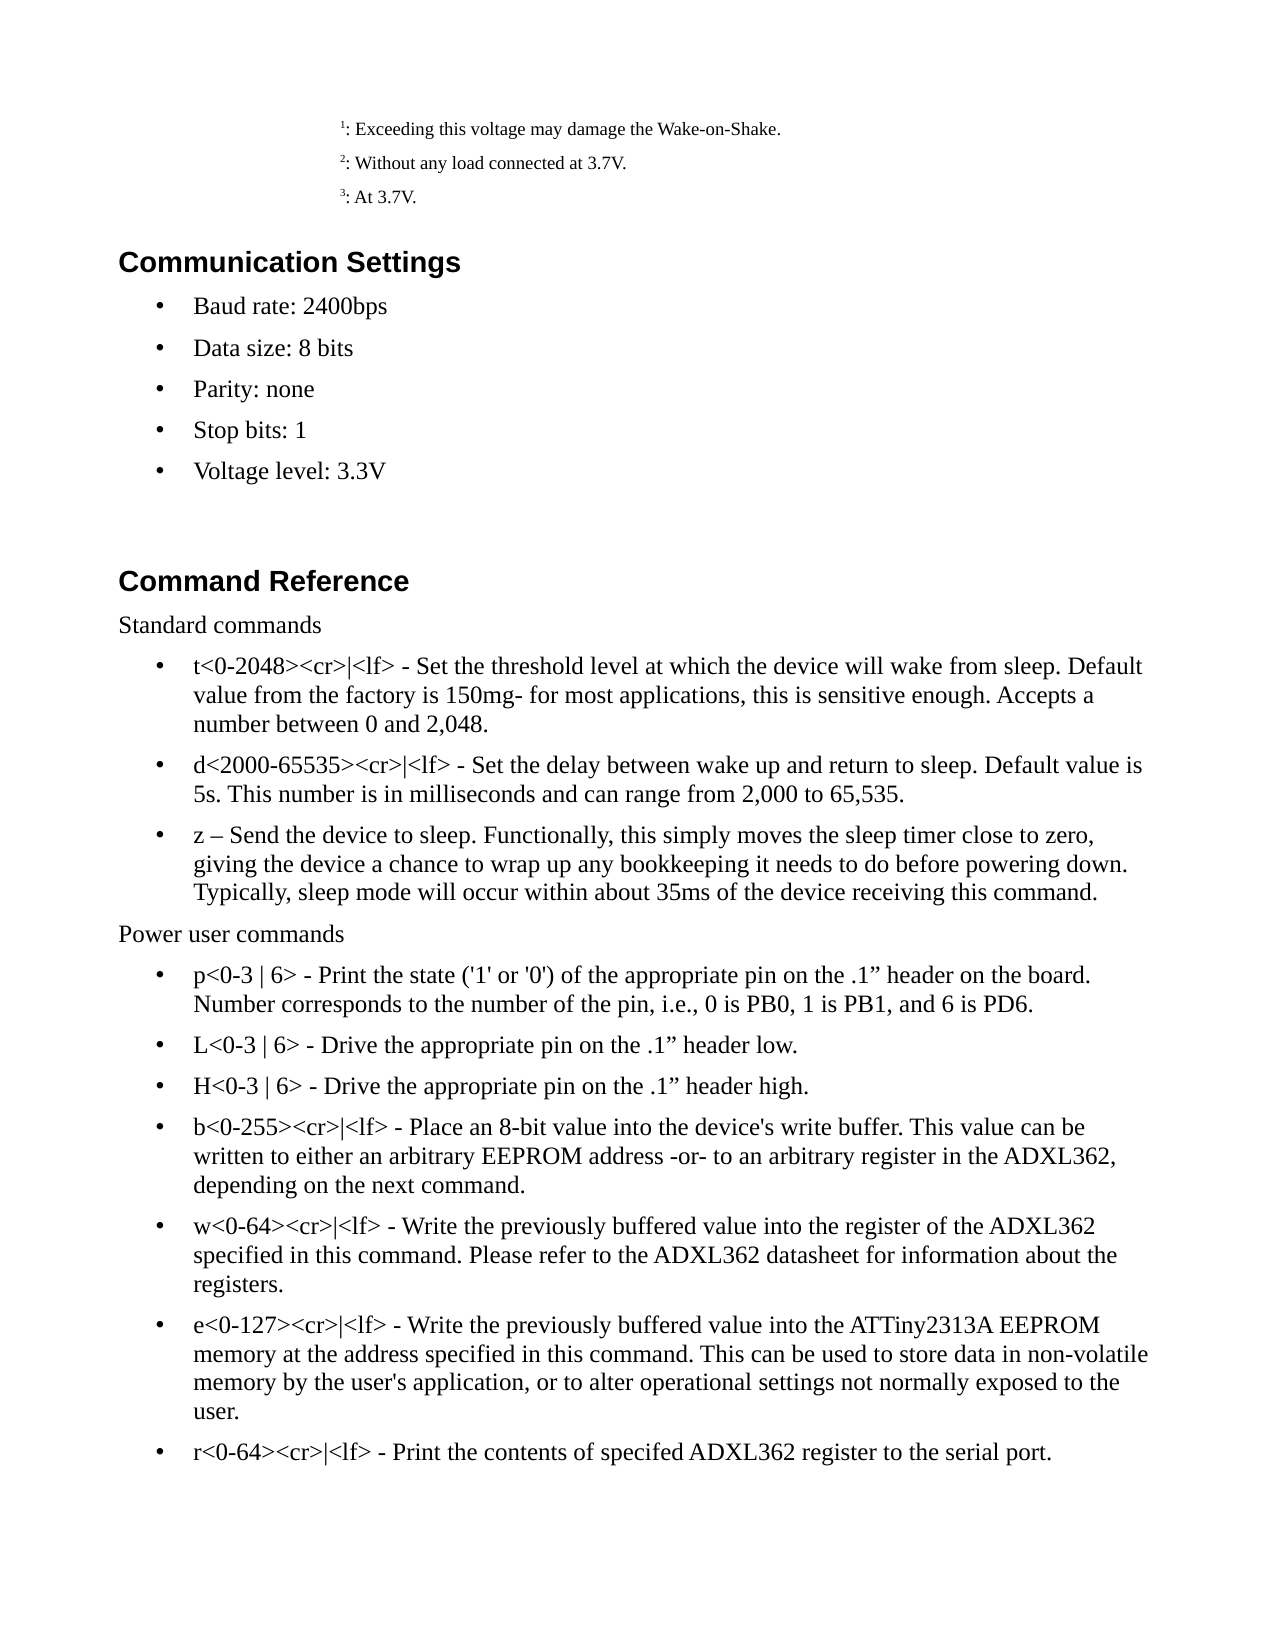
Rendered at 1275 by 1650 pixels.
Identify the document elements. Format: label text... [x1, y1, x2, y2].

list H<0-3 | 6> - Drive the appropriate pin on the .1” header high. [156, 1071, 1157, 1100]
text Power user commands [118, 919, 1157, 947]
list z – Send the device to sleep. Functionally, this simply moves the sleep timer close to zero, giving the device a chance to wrap up any bookkeeping it needs to do before powering down. Typically, sleep mode will occur within about 35ms of the device receiving this command. [156, 820, 1157, 906]
list Voltage level: 3.3V [156, 456, 1157, 485]
list b<0-255><cr>|<lf> - Place an 8-bit value into the device's write buffer. This value can be written to either an arbitrary EEPROM address -or- to an arbitrary register in the ADXL362, depending on the next command. [156, 1112, 1157, 1199]
list L<0-3 | 6> - Drive the appropriate pin on the .1” header low. [156, 1030, 1157, 1059]
list t<0-2048><cr>|<lf> - Set the threshold level at which the device will wake from sleep. Default value from the factory is 150mg- for most applications, this is sensitive enough. Accepts a number between 0 and 2,048. [156, 651, 1157, 737]
text Standard commands [118, 610, 1157, 639]
list Baud rate: 2400bps [156, 291, 1157, 320]
text 3: At 3.7V. [340, 186, 1157, 208]
list Stop bits: 1 [156, 415, 1157, 444]
text 1: Exceeding this voltage may damage the Wake-on-Shake. [340, 118, 1157, 140]
text 2: Without any load connected at 3.7V. [340, 152, 1157, 174]
list Data size: 8 bits [156, 333, 1157, 361]
subtitle Command Reference [118, 564, 1157, 597]
list r<0-64><cr>|<lf> - Print the contents of specifed ADXL362 register to the serial port. [156, 1437, 1157, 1466]
list Parity: none [156, 374, 1157, 403]
list p<0-3 | 6> - Print the state ('1' or '0') of the appropriate pin on the .1” header on the board. Number corresponds to the number of the pin, i.e., 0 is PB0, 1 is PB1, and 6 is PD6. [156, 960, 1157, 1017]
list w<0-64><cr>|<lf> - Write the previously buffered value into the register of the ADXL362 specified in this command. Please refer to the ADXL362 datasheet for information about the registers. [156, 1211, 1157, 1297]
list e<0-127><cr>|<lf> - Write the previously buffered value into the ATTiny2313A EEPROM memory at the address specified in this command. This can be used to store data in non-volatile memory by the user's application, or to alter operational settings not normally exposed to the user. [156, 1310, 1157, 1425]
subtitle Communication Settings [118, 245, 1157, 279]
list d<2000-65535><cr>|<lf> - Set the delay between wake up and return to sleep. Default value is 5s. This number is in milliseconds and can range from 2,000 to 65,535. [156, 750, 1157, 807]
